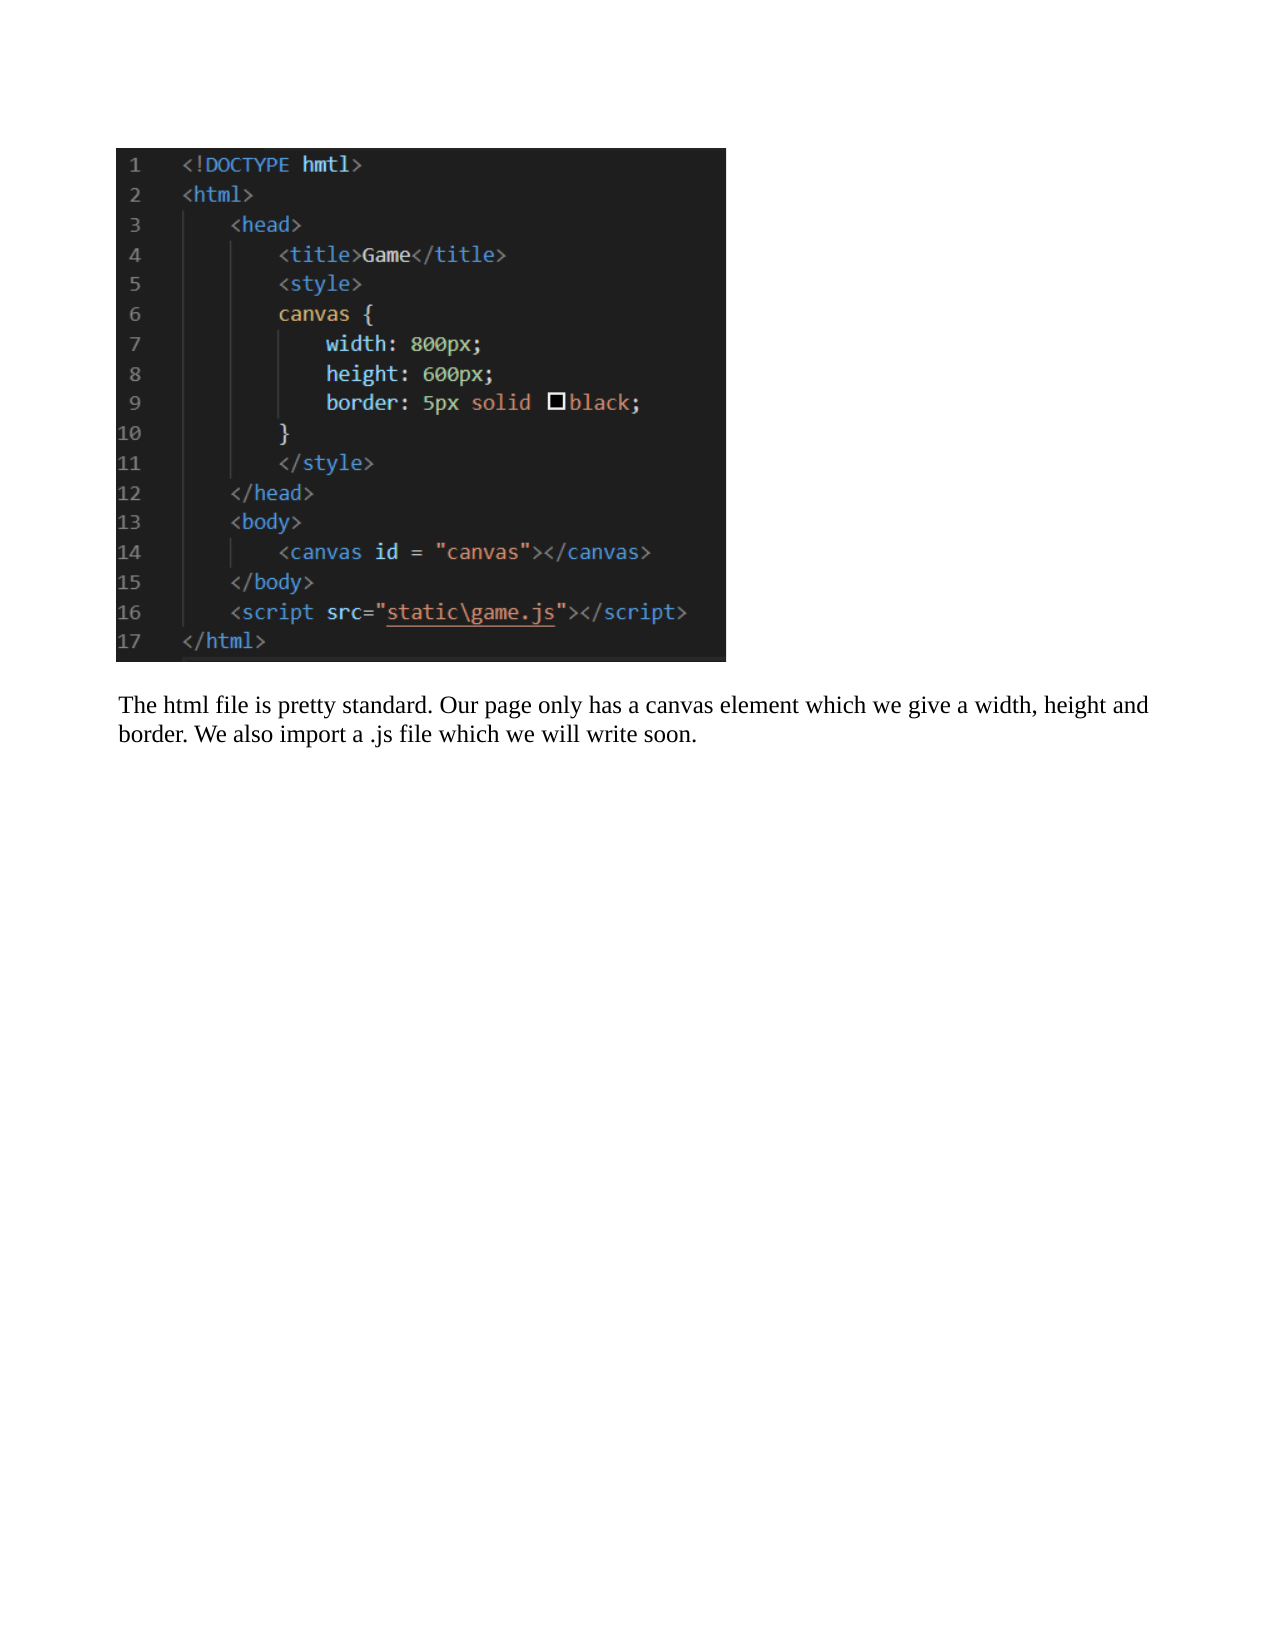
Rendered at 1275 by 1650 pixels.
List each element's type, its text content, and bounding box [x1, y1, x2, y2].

text The html file is pretty standard. Our page only has a canvas element which we give a width, height and border. We also import a .js file which we will write soon. [118, 690, 1157, 747]
picture [116, 148, 727, 662]
